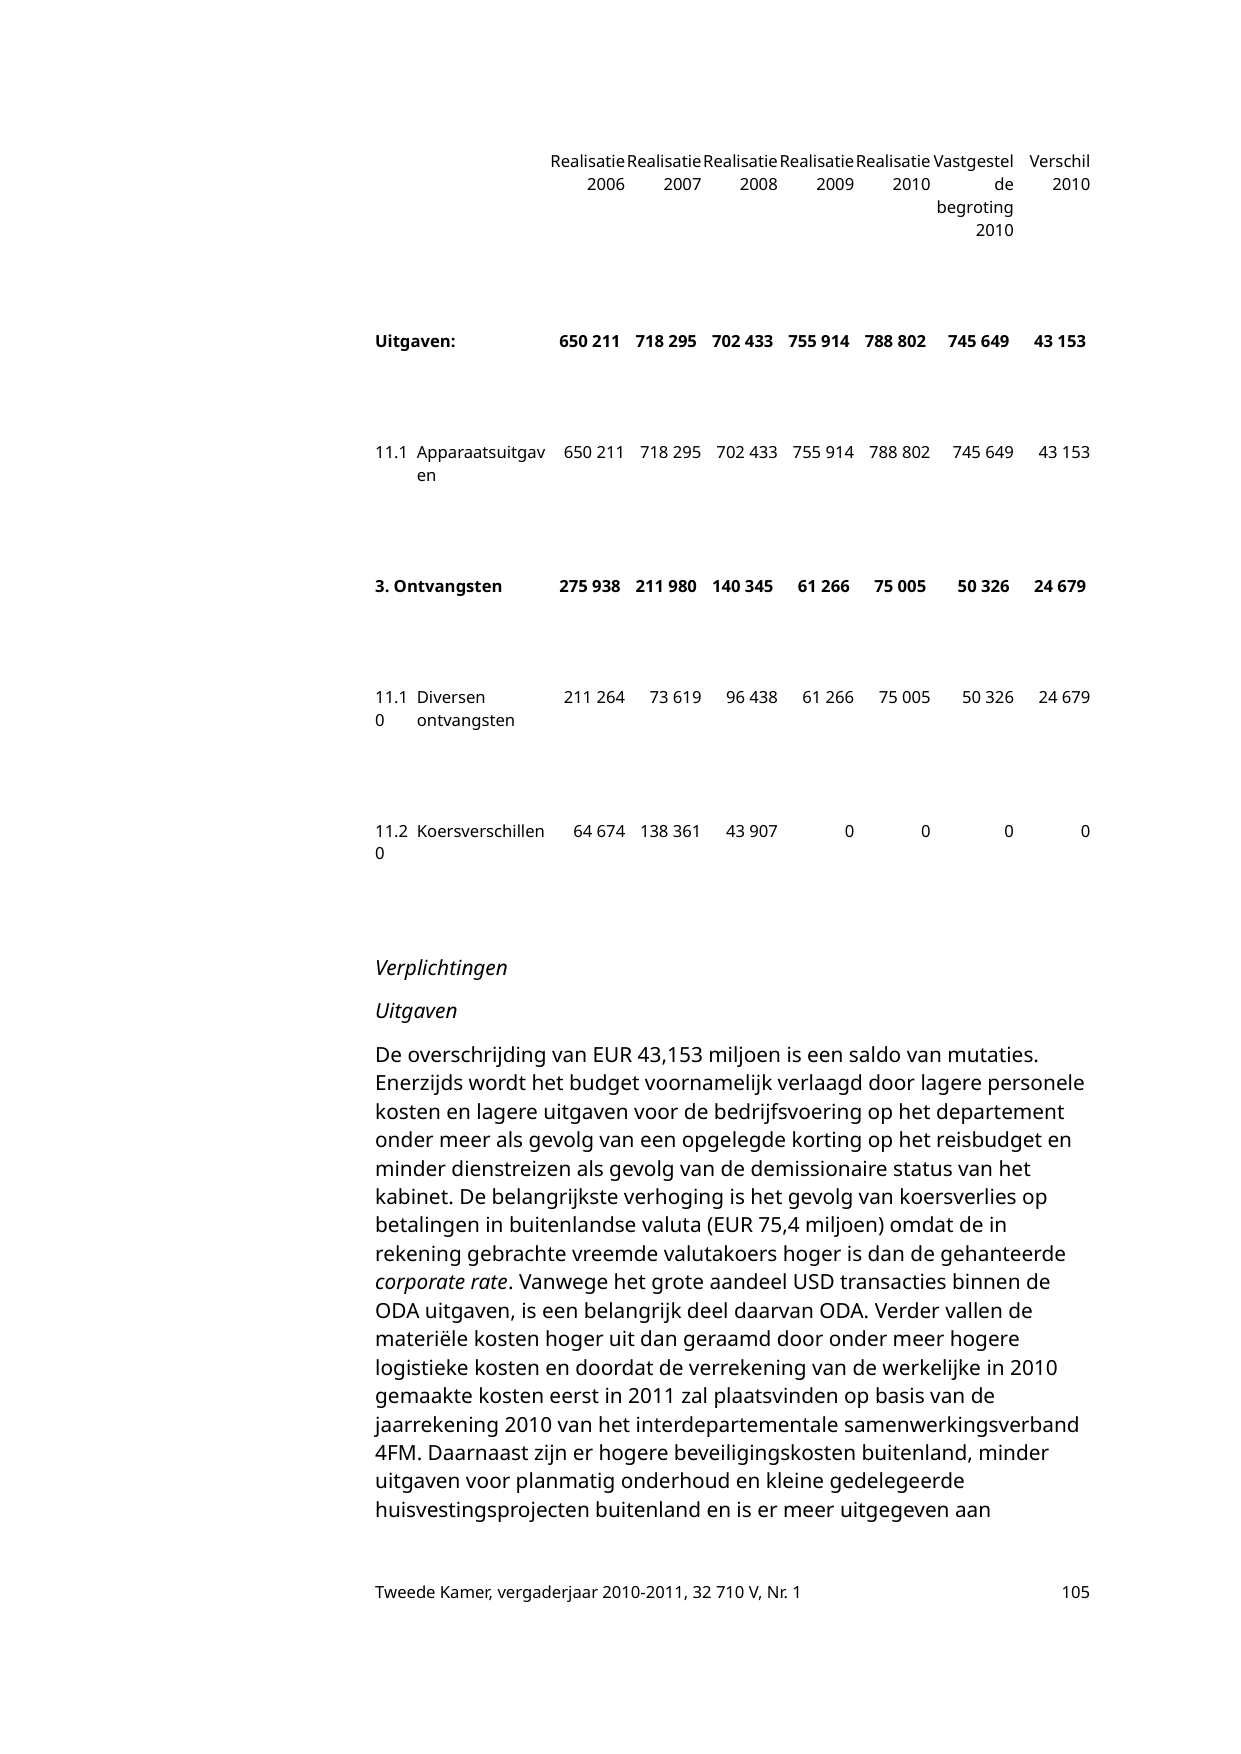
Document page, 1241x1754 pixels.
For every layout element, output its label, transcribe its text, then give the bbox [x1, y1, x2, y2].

table_cell [1014, 271, 1090, 329]
table_cell [375, 761, 417, 819]
table_cell 43 153 [1014, 329, 1090, 382]
table_cell 50 326 [930, 574, 1014, 627]
table_cell [549, 382, 625, 440]
table_cell 61 266 [778, 574, 854, 627]
table_cell 11.20 [375, 819, 417, 895]
table_cell [549, 271, 625, 329]
table_cell [854, 382, 930, 440]
table_cell [375, 382, 417, 440]
table_cell 0 [930, 819, 1014, 895]
table_cell 0 [778, 819, 854, 895]
table_cell 745 649 [930, 329, 1014, 382]
table_header Realisatie 2007 [625, 150, 701, 271]
table_cell 788 802 [854, 440, 930, 516]
table_header Realisatie 2006 [549, 150, 625, 271]
table_cell [417, 627, 548, 685]
table_cell [417, 761, 548, 819]
table_cell [1014, 761, 1090, 819]
table_cell [625, 627, 701, 685]
table_cell 61 266 [778, 685, 854, 761]
table_header Realisatie 2008 [701, 150, 778, 271]
table_cell 24 679 [1014, 574, 1090, 627]
table_header [375, 150, 417, 271]
table_cell 702 433 [701, 329, 778, 382]
table_cell [854, 271, 930, 329]
table_header Realisatie 2010 [854, 150, 930, 271]
table_cell 211 980 [625, 574, 701, 627]
table_cell [930, 627, 1014, 685]
table_cell 43 153 [1014, 440, 1090, 516]
table_cell 73 619 [625, 685, 701, 761]
table_cell [930, 382, 1014, 440]
table_cell [625, 382, 701, 440]
table_cell [625, 761, 701, 819]
table_cell [778, 271, 854, 329]
table_cell 702 433 [701, 440, 778, 516]
table_cell [549, 627, 625, 685]
table_cell [778, 627, 854, 685]
table_cell [375, 271, 417, 329]
table_cell 211 264 [549, 685, 625, 761]
table_cell 275 938 [549, 574, 625, 627]
table_header [417, 150, 548, 271]
table_cell [1014, 516, 1090, 574]
table_cell [854, 627, 930, 685]
table_cell [625, 271, 701, 329]
table_cell 755 914 [778, 440, 854, 516]
table_cell [930, 761, 1014, 819]
table_cell 64 674 [549, 819, 625, 895]
table_cell [701, 271, 778, 329]
table_cell 718 295 [625, 329, 701, 382]
table_cell [854, 761, 930, 819]
table_cell Koersverschillen [417, 819, 548, 895]
table_cell Diversen ontvangsten [417, 685, 548, 761]
table_cell 755 914 [778, 329, 854, 382]
table_header Realisatie 2009 [778, 150, 854, 271]
table_cell [701, 382, 778, 440]
table_cell 718 295 [625, 440, 701, 516]
table_cell 650 211 [549, 440, 625, 516]
table_cell [701, 516, 778, 574]
table_cell [375, 516, 417, 574]
table_cell 11.10 [375, 685, 417, 761]
table_cell [778, 516, 854, 574]
table_cell 11.1 [375, 440, 417, 516]
table_cell [778, 761, 854, 819]
table_cell [1014, 382, 1090, 440]
text Verplichtingen [375, 953, 1090, 982]
table_cell 140 345 [701, 574, 778, 627]
text Uitgaven [375, 997, 1090, 1025]
table_cell [549, 761, 625, 819]
table_cell 138 361 [625, 819, 701, 895]
table_cell 43 907 [701, 819, 778, 895]
table_cell [701, 627, 778, 685]
table_cell 50 326 [930, 685, 1014, 761]
table_cell [549, 516, 625, 574]
table_header Vastgestelde begroting 2010 [930, 150, 1014, 271]
text De overschrijding van EUR 43,153 miljoen is een saldo van mutaties. Enerzijds wordt het budget voornamelijk verlaagd door lagere personele kosten en lagere uitgaven voor de bedrijfsvoering op het departement onder meer als gevolg van een opgelegde korting op het reisbudget en minder dienstreizen als gevolg van de demissionaire status van het kabinet. De belangrijkste verhoging is het gevolg van koersverlies op betalingen in buitenlandse valuta (EUR 75,4 miljoen) omdat de in rekening gebrachte vreemde valutakoers hoger is dan de gehanteerde corporate rate. Vanwege het grote aandeel USD transacties binnen de ODA uitgaven, is een belangrijk deel daarvan ODA. Verder vallen de materiële kosten hoger uit dan geraamd door onder meer hogere logistieke kosten en doordat de verrekening van de werkelijke in 2010 gemaakte kosten eerst in 2011 zal plaatsvinden op basis van de jaarrekening 2010 van het interdepartementale samenwerkingsverband 4FM. Daarnaast zijn er hogere beveiligingskosten buitenland, minder uitgaven voor planmatig onderhoud en kleine gedelegeerde huisvestingsprojecten buitenland en is er meer uitgegeven aan [375, 1040, 1090, 1523]
table_cell [417, 516, 548, 574]
table_cell [701, 761, 778, 819]
table_cell 75 005 [854, 574, 930, 627]
table_header Verschil 2010 [1014, 150, 1090, 271]
table_cell Apparaatsuitgaven [417, 440, 548, 516]
table_cell [930, 516, 1014, 574]
table_cell 745 649 [930, 440, 1014, 516]
table_cell 650 211 [549, 329, 625, 382]
table_cell [930, 271, 1014, 329]
table_cell [854, 516, 930, 574]
table_cell [417, 271, 548, 329]
table_cell 0 [1014, 819, 1090, 895]
table_cell 3. Ontvangsten [375, 574, 548, 627]
table_cell 96 438 [701, 685, 778, 761]
table_cell [625, 516, 701, 574]
table_cell [778, 382, 854, 440]
table_cell [1014, 627, 1090, 685]
table_cell 788 802 [854, 329, 930, 382]
table_cell [375, 627, 417, 685]
table_cell 75 005 [854, 685, 930, 761]
table_cell 0 [854, 819, 930, 895]
table_cell [417, 382, 548, 440]
table_cell 24 679 [1014, 685, 1090, 761]
table_cell Uitgaven: [375, 329, 548, 382]
